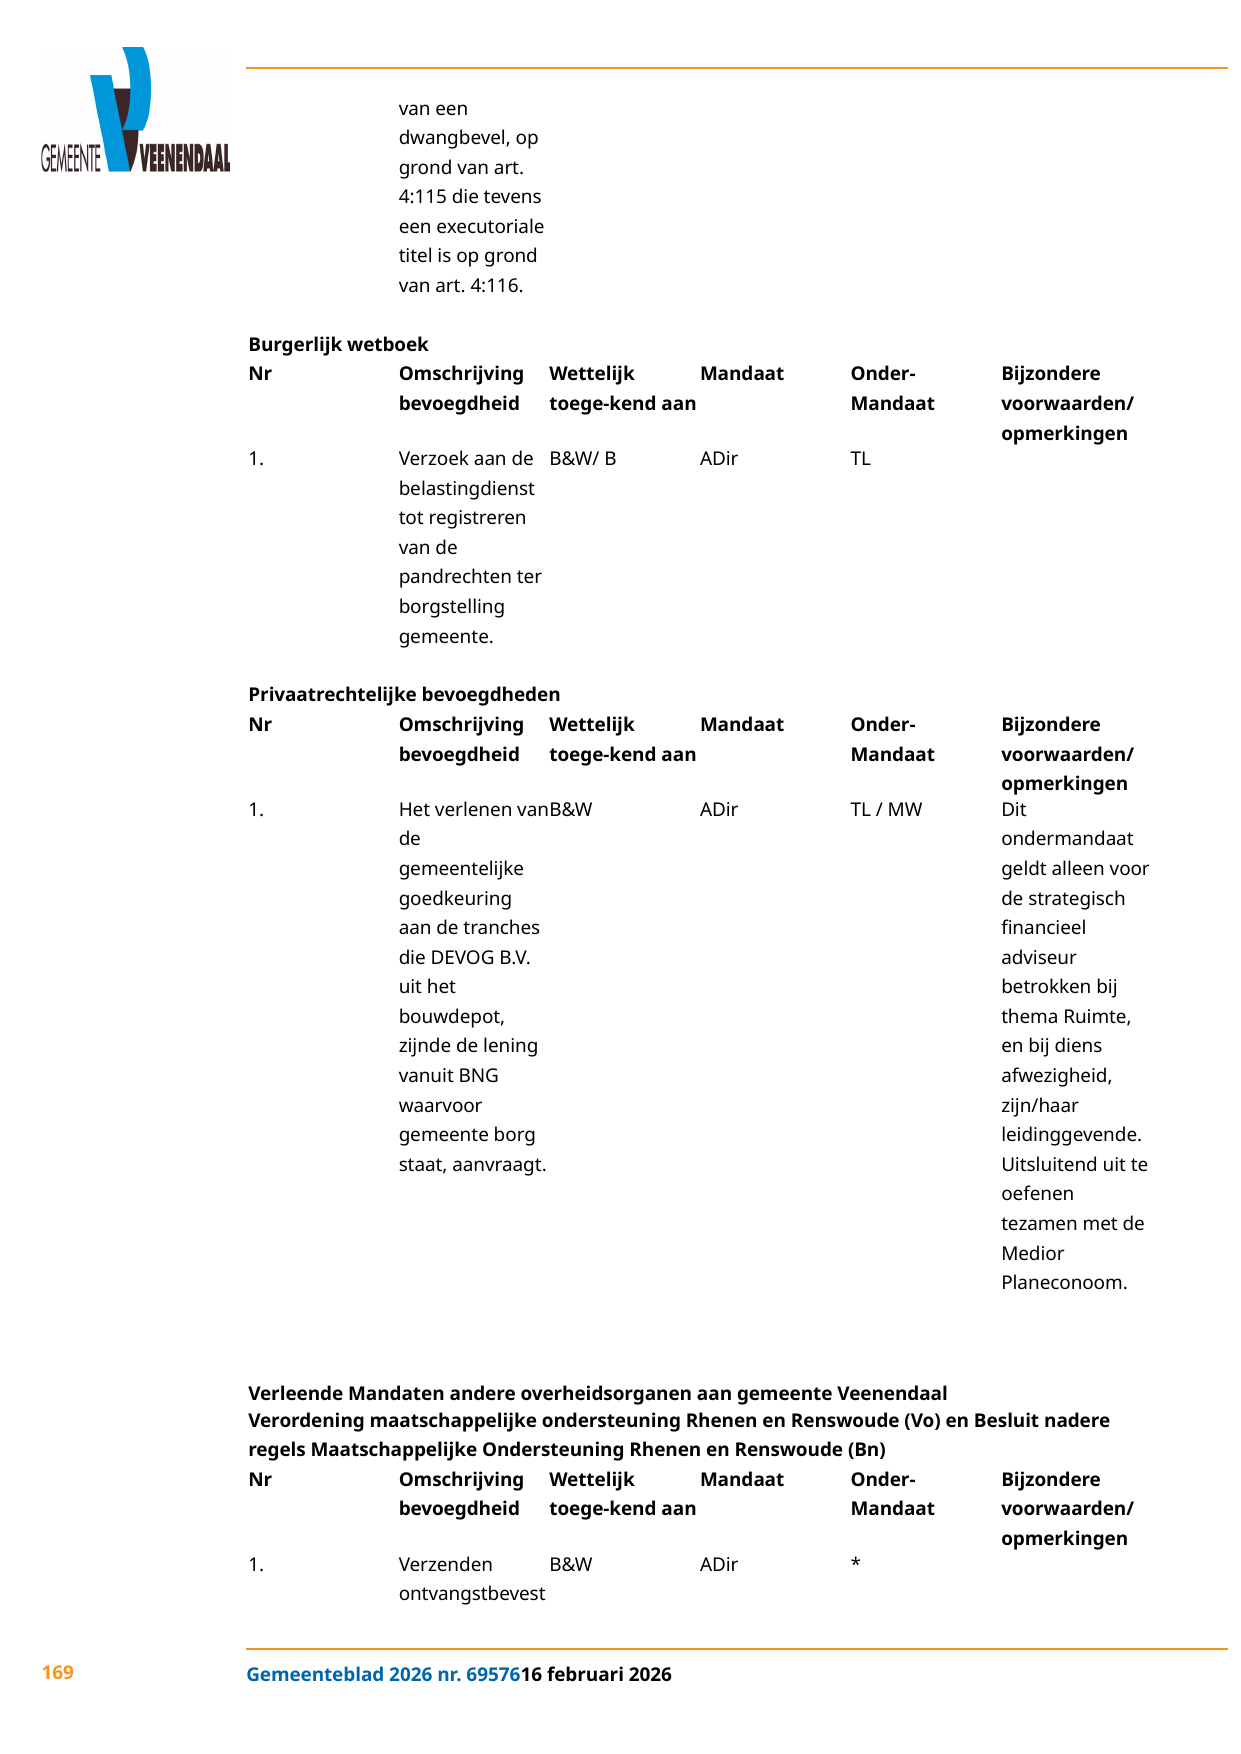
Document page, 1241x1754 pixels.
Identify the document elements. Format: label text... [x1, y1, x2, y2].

table_cell TL [850, 445, 1001, 649]
table_header Nr [248, 361, 398, 445]
table_cell * [850, 1551, 1001, 1606]
table_cell [248, 95, 398, 298]
text Privaatrechtelijke bevoegdheden [248, 681, 1152, 707]
text Verordening maatschappelijke ondersteuning Rhenen en Renswoude (Vo) en Besluit nadere regels Maatschappelijke Ondersteuning Rhenen en Renswoude (Bn) [248, 1407, 1152, 1462]
table_cell 1. [248, 445, 398, 649]
table_cell 1. [248, 1551, 398, 1606]
table_cell [1001, 445, 1152, 649]
table_header Bijzondere voorwaarden/ opmerkingen [1001, 711, 1152, 796]
table_cell Het verlenen van de gemeentelijke goedkeuring aan de tranches die DEVOG B.V. uit het bouwdepot, zijnde de lening vanuit BNG waarvoor gemeente borg staat, aanvraagt. [399, 796, 549, 1295]
table_cell [549, 95, 700, 298]
table_header Wettelijk toege-kend aan [549, 361, 700, 445]
table_header Mandaat [700, 711, 850, 796]
table_cell Verzenden ontvangstbevest [399, 1551, 549, 1606]
table_header Onder- Mandaat [850, 361, 1001, 445]
table_header Omschrijving bevoegdheid [399, 1466, 549, 1551]
table_cell B&W/ B [549, 445, 700, 649]
table_header Omschrijving bevoegdheid [399, 711, 549, 796]
table_cell [700, 95, 850, 298]
table_cell TL / MW [850, 796, 1001, 1295]
table_header Bijzondere voorwaarden/ opmerkingen [1001, 1466, 1152, 1551]
table_header Omschrijving bevoegdheid [399, 361, 549, 445]
table_header Mandaat [700, 361, 850, 445]
picture [41, 47, 130, 172]
table_cell Verzoek aan de belastingdienst tot registreren van de pandrechten ter borgstelling gemeente. [399, 445, 549, 649]
text Verleende Mandaten andere overheidsorganen aan gemeente Veenendaal [248, 1378, 1152, 1407]
table_cell B&W [549, 796, 700, 1295]
table_header Wettelijk toege-kend aan [549, 1466, 700, 1551]
table_cell ADir [700, 1551, 850, 1606]
table_header Onder- Mandaat [850, 711, 1001, 796]
table_header Nr [248, 1466, 398, 1551]
text Burgerlijk wetboek [248, 331, 1152, 357]
picture [123, 47, 231, 172]
table_cell Dit ondermandaat geldt alleen voor de strategisch financieel adviseur betrokken bij thema Ruimte, en bij diens afwezigheid, zijn/haar leidinggevende. Uitsluitend uit te oefenen tezamen met de Medior Planeconoom. [1001, 796, 1152, 1295]
table_cell B&W [549, 1551, 700, 1606]
table_cell [850, 95, 1001, 298]
table_cell [1001, 1551, 1152, 1606]
table_cell [1001, 95, 1152, 298]
table_cell ADir [700, 445, 850, 649]
table_header Mandaat [700, 1466, 850, 1551]
table_header Wettelijk toege-kend aan [549, 711, 700, 796]
table_cell van een dwangbevel, op grond van art. 4:115 die tevens een executoriale titel is op grond van art. 4:116. [399, 95, 549, 298]
table_header Onder- Mandaat [850, 1466, 1001, 1551]
table_header Bijzondere voorwaarden/ opmerkingen [1001, 361, 1152, 445]
table_cell 1. [248, 796, 398, 1295]
table_cell ADir [700, 796, 850, 1295]
table_header Nr [248, 711, 398, 796]
